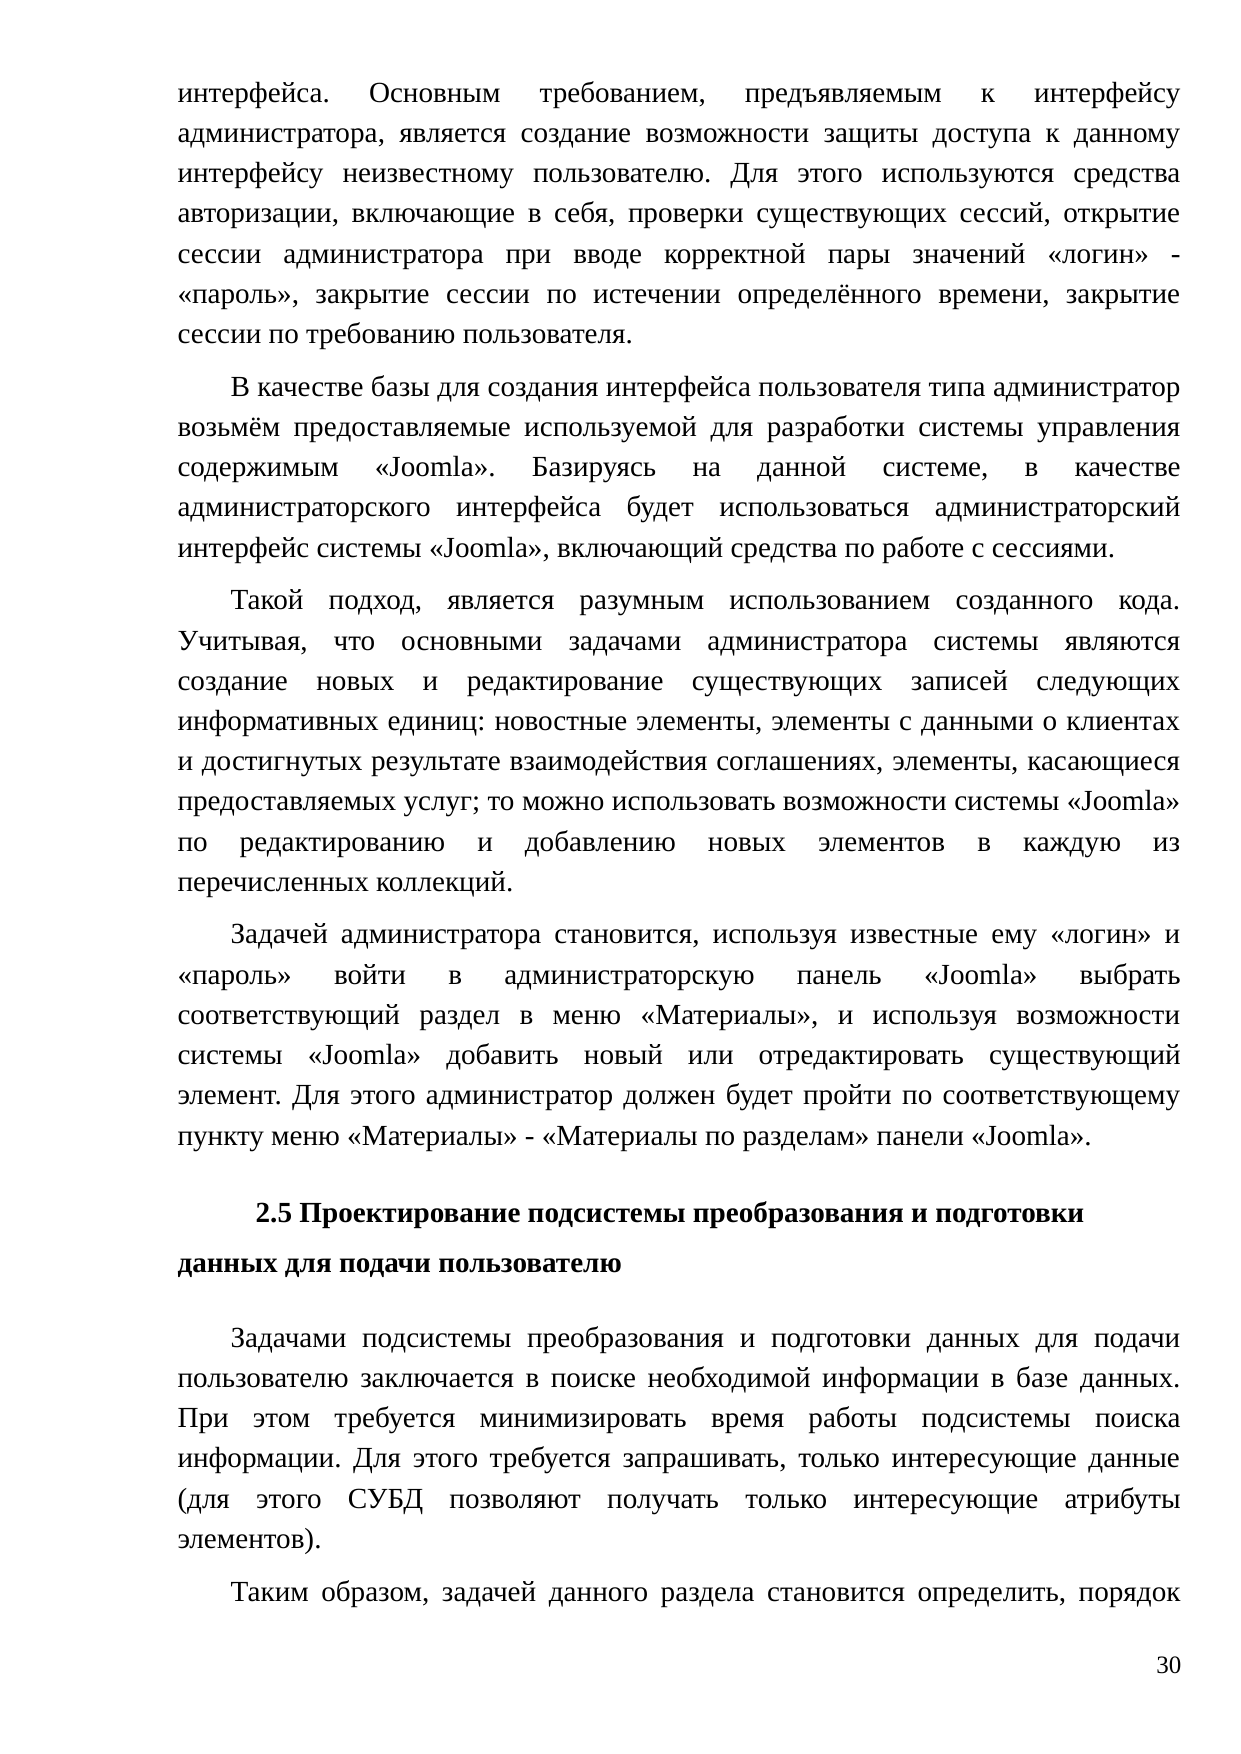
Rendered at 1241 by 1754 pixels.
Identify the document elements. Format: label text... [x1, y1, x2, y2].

text Задачей администратора становится, используя известные ему «логин» и «пароль» войти в администраторскую панель «Joomla» выбрать соответствующий раздел в меню «Материалы», и используя возможности системы «Joomla» добавить новый или отредактировать существующий элемент. Для этого администратор должен будет пройти по соответствующему пункту меню «Материалы» - «Материалы по разделам» панели «Joomla». [177, 917, 1181, 1151]
text Задачами подсистемы преобразования и подготовки данных для подачи пользователю заключается в поиске необходимой информации в базе данных. При этом требуется минимизировать время работы подсистемы поиска информации. Для этого требуется запрашивать, только интересующие данные (для этого СУБД позволяют получать только интересующие атрибуты элементов). [177, 1320, 1181, 1554]
text В качестве базы для создания интерфейса пользователя типа администратор возьмём предоставляемые используемой для разработки системы управления содержимым «Joomla». Базируясь на данной системе, в качестве администраторского интерфейса будет использоваться администраторский интерфейс системы «Joomla», включающий средства по работе с сессиями. [177, 369, 1181, 563]
text Такой подход, является разумным использованием созданного кода. Учитывая, что основными задачами администратора системы являются создание новых и редактирование существующих записей следующих информативных единиц: новостные элементы, элементы с данными о клиентах и достигнутых результате взаимодействия соглашениях, элементы, касающиеся предоставляемых услуг; то можно использовать возможности системы «Joomla» по редактированию и добавлению новых элементов в каждую из перечисленных коллекций. [177, 582, 1181, 897]
subtitle Проектирование подсистемы преобразования и подготовки данных для подачи пользователю [177, 1195, 1181, 1279]
text интерфейса. Основным требованием, предъявляемым к интерфейсу администратора, является создание возможности защиты доступа к данному интерфейсу неизвестному пользователю. Для этого используются средства авторизации, включающие в себя, проверки существующих сессий, открытие сессии администратора при вводе корректной пары значений «логин» - «пароль», закрытие сессии по истечении определённого времени, закрытие сессии по требованию пользователя. [177, 75, 1181, 350]
text Таким образом, задачей данного раздела становится определить, порядок [177, 1574, 1181, 1607]
